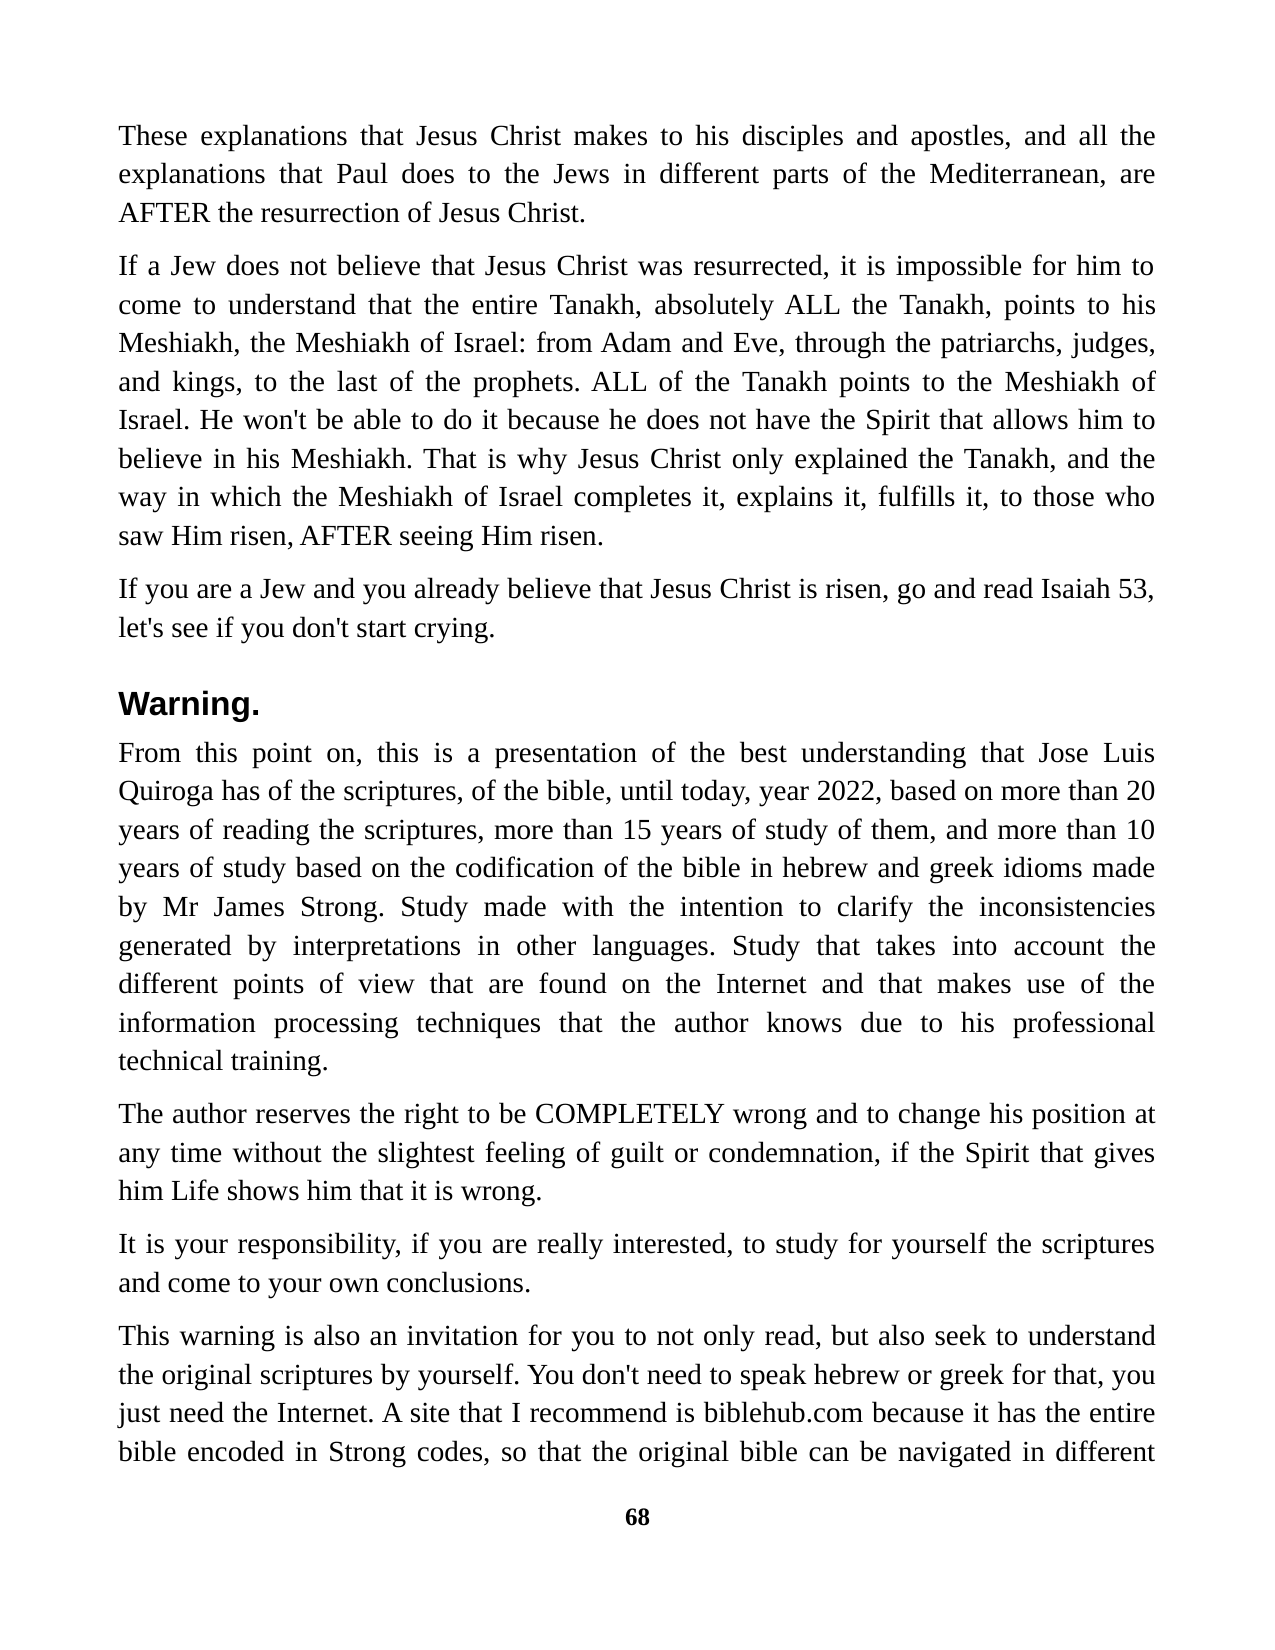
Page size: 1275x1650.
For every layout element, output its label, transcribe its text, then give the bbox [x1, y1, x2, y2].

text This warning is also an invitation for you to not only read, but also seek to understand the original scriptures by yourself. You don't need to speak hebrew or greek for that, you just need the Internet. A site that I recommend is biblehub.com because it has the entire bible encoded in Strong codes, so that the original bible can be navigated in different [118, 1318, 1157, 1467]
text The author reserves the right to be COMPLETELY wrong and to change his position at any time without the slightest feeling of guilt or condemnation, if the Spirit that gives him Life shows him that it is wrong. [118, 1096, 1157, 1207]
text If a Jew does not believe that Jesus Christ was resurrected, it is impossible for him to come to understand that the entire Tanakh, absolutely ALL the Tanakh, points to his Meshiakh, the Meshiakh of Israel: from Adam and Eve, through the patriarchs, judges, and kings, to the last of the prophets. ALL of the Tanakh points to the Meshiakh of Israel. He won't be able to do it because he does not have the Spirit that allows him to believe in his Meshiakh. That is why Jesus Christ only explained the Tanakh, and the way in which the Meshiakh of Israel completes it, explains it, fulfills it, to those who saw Him risen, AFTER seeing Him risen. [118, 248, 1157, 552]
text It is your responsibility, if you are really interested, to study for yourself the scriptures and come to your own conclusions. [118, 1227, 1157, 1299]
text From this point on, this is a presentation of the best understanding that Jose Luis Quiroga has of the scriptures, of the bible, until today, year 2022, based on more than 20 years of reading the scriptures, more than 15 years of study of them, and more than 10 years of study based on the codification of the bible in hebrew and greek idioms made by Mr James Strong. Study made with the intention to clarify the inconsistencies generated by interpretations in other languages. Study that takes into account the different points of view that are found on the Internet and that makes use of the information processing techniques that the author knows due to his professional technical training. [118, 735, 1157, 1077]
subtitle Warning. [118, 684, 1157, 722]
text These explanations that Jesus Christ makes to his disciples and apostles, and all the explanations that Paul does to the Jews in different parts of the Mediterranean, are AFTER the resurrection of Jesus Christ. [118, 118, 1157, 229]
text If you are a Jew and you already believe that Jesus Christ is risen, go and read Isaiah 53, let's see if you don't start crying. [118, 571, 1157, 643]
